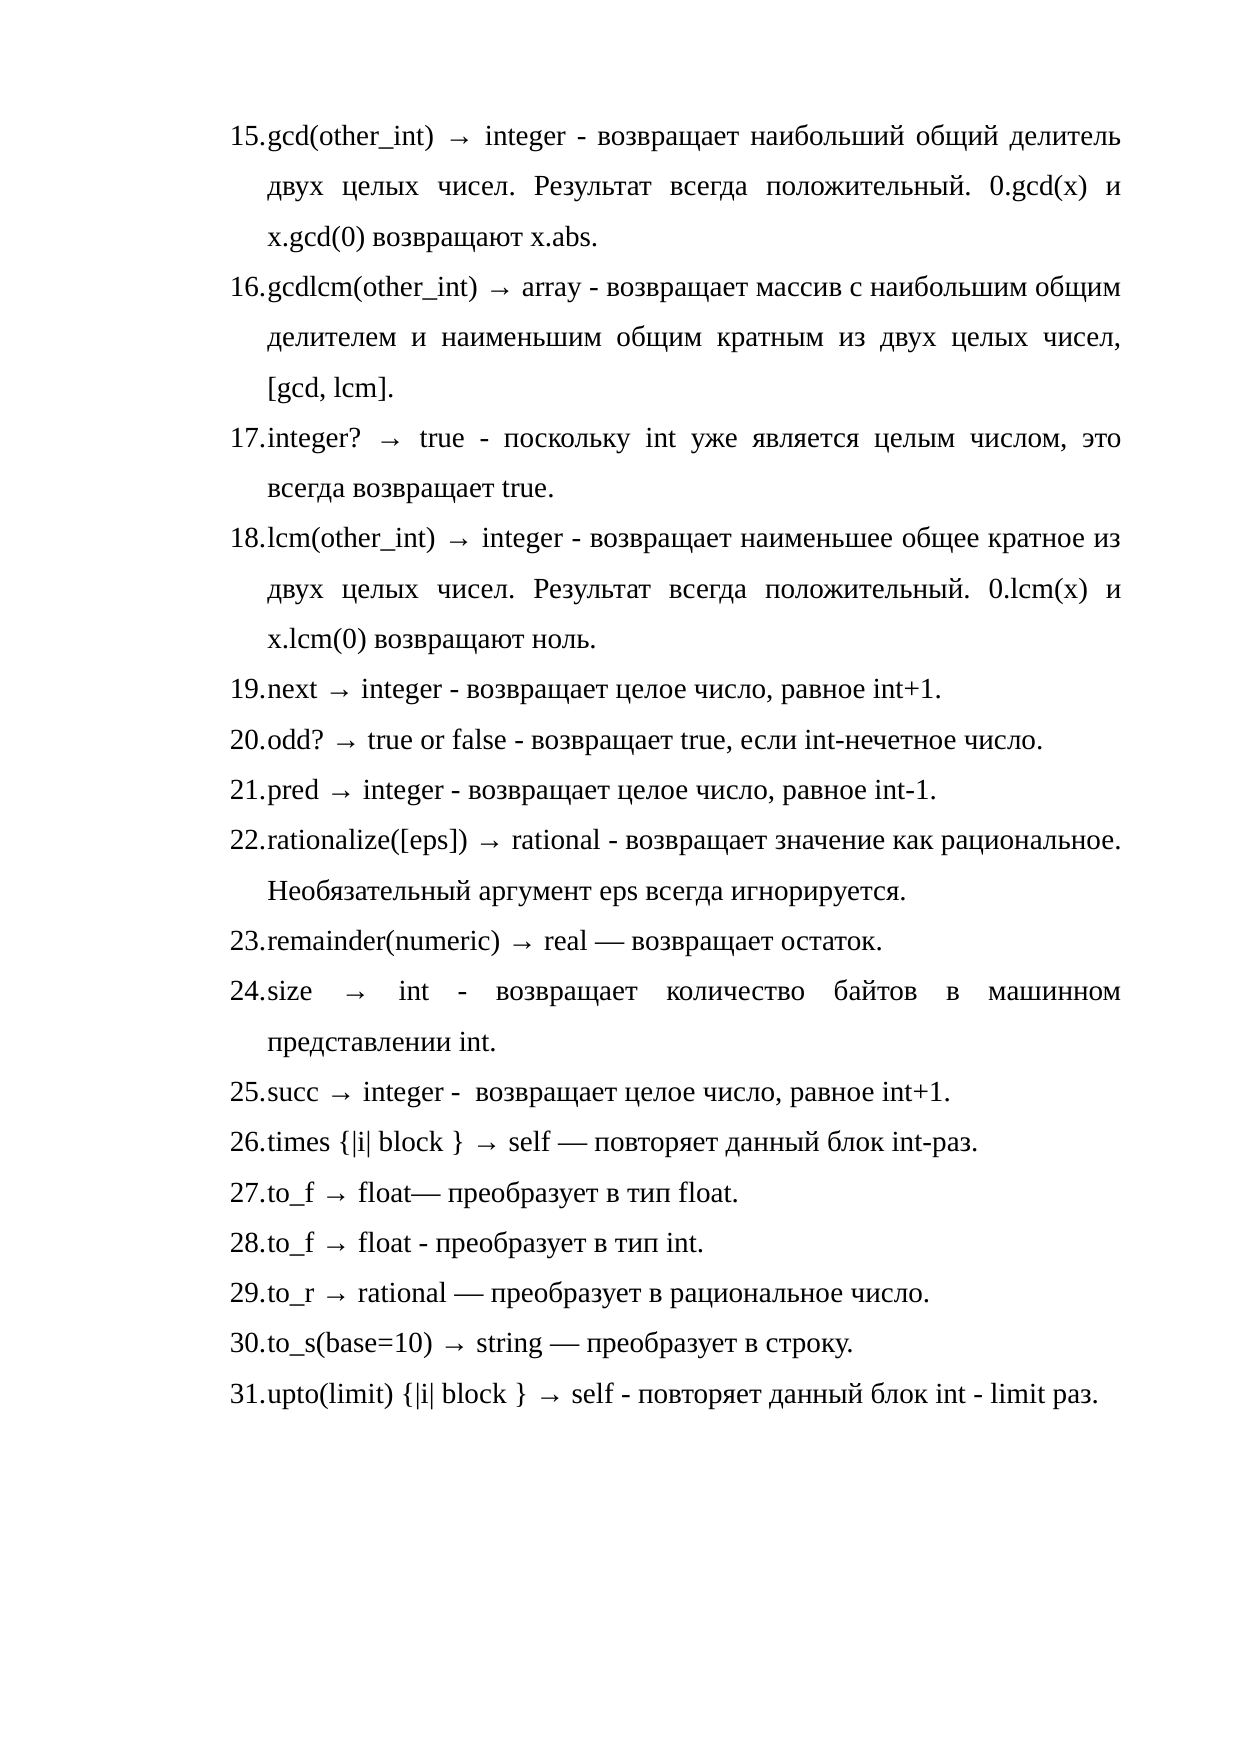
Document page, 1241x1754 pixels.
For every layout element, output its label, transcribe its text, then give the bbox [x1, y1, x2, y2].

list remainder(numeric) → real — возвращает остаток. [229, 923, 1122, 957]
list upto(limit) {|i| block } → self - повторяет данный блок int - limit раз. [229, 1376, 1122, 1409]
list lcm(other_int) → integer - возвращает наименьшее общее кратное из двух целых чисел. Результат всегда положительный. 0.lcm(x) и x.lcm(0) возвращают ноль. [229, 521, 1122, 655]
list succ → integer - возвращает целое число, равное int+1. [229, 1074, 1122, 1108]
list to_r → rational — преобразует в рациональное число. [229, 1275, 1122, 1309]
list times {|i| block } → self — повторяет данный блок int-раз. [229, 1124, 1122, 1158]
list to_f → float— преобразует в тип float. [229, 1175, 1122, 1208]
list gcd(other_int) → integer - возвращает наибольший общий делитель двух целых чисел. Результат всегда положительный. 0.gcd(x) и x.gcd(0) возвращают x.abs. [229, 118, 1122, 252]
list odd? → true or false - возвращает true, если int-нечетное число. [229, 722, 1122, 755]
list size → int - возвращает количество байтов в машинном представлении int. [229, 973, 1122, 1057]
list to_f → float - преобразует в тип int. [229, 1225, 1122, 1258]
list pred → integer - возвращает целое число, равное int-1. [229, 772, 1122, 806]
list gcdlcm(other_int) → array - возвращает массив с наибольшим общим делителем и наименьшим общим кратным из двух целых чисел, [gcd, lcm]. [229, 269, 1122, 403]
list rationalize([eps]) → rational - возвращает значение как рациональное. Необязательный аргумент eps всегда игнорируется. [229, 822, 1122, 906]
list next → integer - возвращает целое число, равное int+1. [229, 672, 1122, 705]
list integer? → true - поскольку int уже является целым числом, это всегда возвращает true. [229, 420, 1122, 504]
list to_s(base=10) → string — преобразует в строку. [229, 1326, 1122, 1359]
